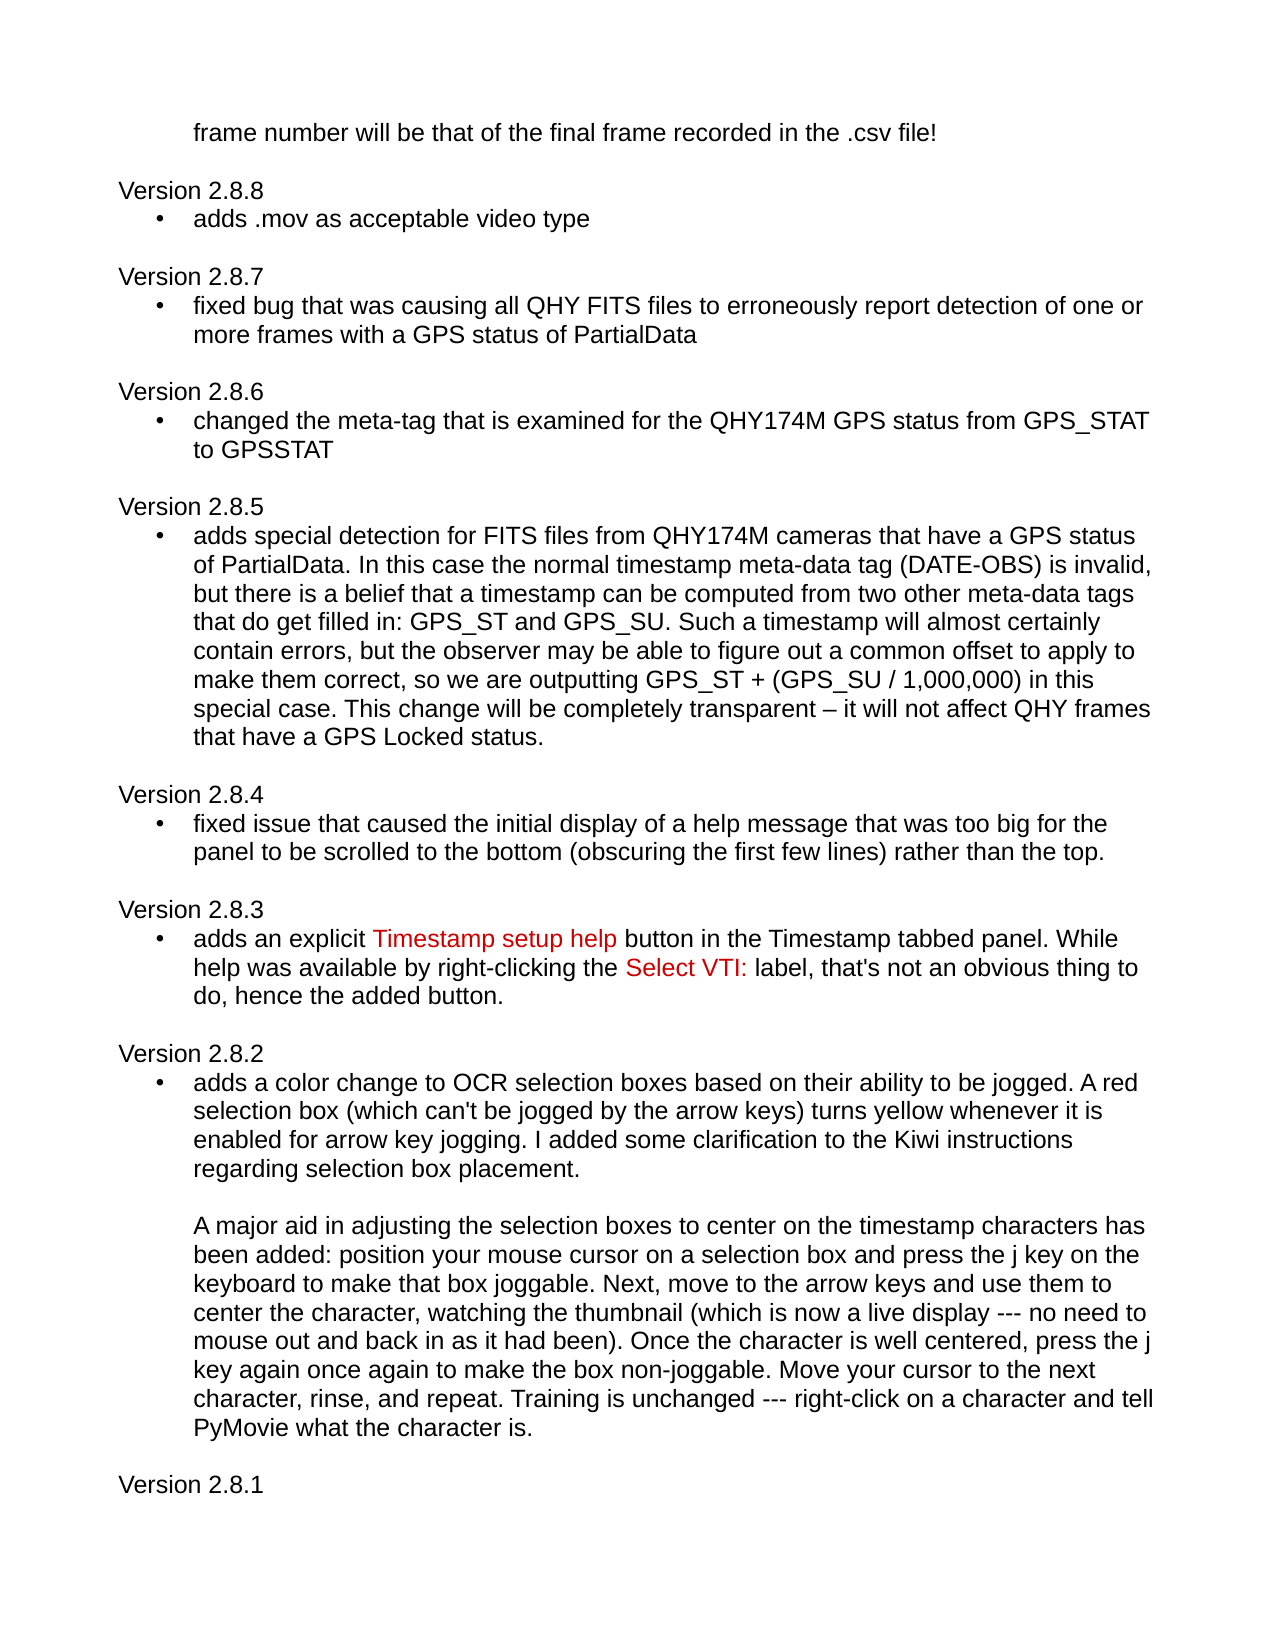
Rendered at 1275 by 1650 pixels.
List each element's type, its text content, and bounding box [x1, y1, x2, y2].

list adds an explicit Timestamp setup help button in the Timestamp tabbed panel. While help was available by right-clicking the Select VTI: label, that's not an obvious thing to do, hence the added button. [156, 924, 1157, 1039]
list fixed bug that was causing all QHY FITS files to erroneously report detection of one or more frames with a GPS status of PartialData [156, 291, 1157, 377]
list adds a color change to OCR selection boxes based on their ability to be jogged. A red selection box (which can't be jogged by the arrow keys) turns yellow whenever it is enabled for arrow key jogging. I added some clarification to the Kiwi instructions regarding selection box placement. A major aid in adjusting the selection boxes to center on the timestamp characters has been added: position your mouse cursor on a selection box and press the j key on the keyboard to make that box joggable. Next, move to the arrow keys and use them to center the character, watching the thumbnail (which is now a live display --- no need to mouse out and back in as it had been). Once the character is well centered, press the j key again once again to make the box non-joggable. Move your cursor to the next character, rinse, and repeat. Training is unchanged --- right-click on a character and tell PyMovie what the character is. [156, 1067, 1157, 1470]
list changed the meta-tag that is examined for the QHY174M GPS status from GPS_STAT to GPSSTAT [156, 406, 1157, 492]
text Version 2.8.1 [118, 1470, 1157, 1499]
text Version 2.8.2 [118, 1039, 1157, 1067]
list adds .mov as acceptable video type [156, 204, 1157, 262]
list adds special detection for FITS files from QHY174M cameras that have a GPS status of PartialData. In this case the normal timestamp meta-data tag (DATE-OBS) is invalid, but there is a belief that a timestamp can be computed from two other meta-data tags that do get filled in: GPS_ST and GPS_SU. Such a timestamp will almost certainly contain errors, but the observer may be able to figure out a common offset to apply to make them correct, so we are outputting GPS_ST + (GPS_SU / 1,000,000) in this special case. This change will be completely transparent – it will not affect QHY frames that have a GPS Locked status. [156, 521, 1157, 780]
text Version 2.8.5 [118, 492, 1157, 521]
text Version 2.8.4 [118, 780, 1157, 808]
text Version 2.8.8 [118, 176, 1157, 204]
list fixed issue that caused the initial display of a help message that was too big for the panel to be scrolled to the bottom (obscuring the first few lines) rather than the top. [156, 808, 1157, 895]
list frame number will be that of the final frame recorded in the .csv file! [156, 118, 1157, 176]
text Version 2.8.6 [118, 377, 1157, 406]
text Version 2.8.7 [118, 262, 1157, 291]
text Version 2.8.3 [118, 895, 1157, 924]
